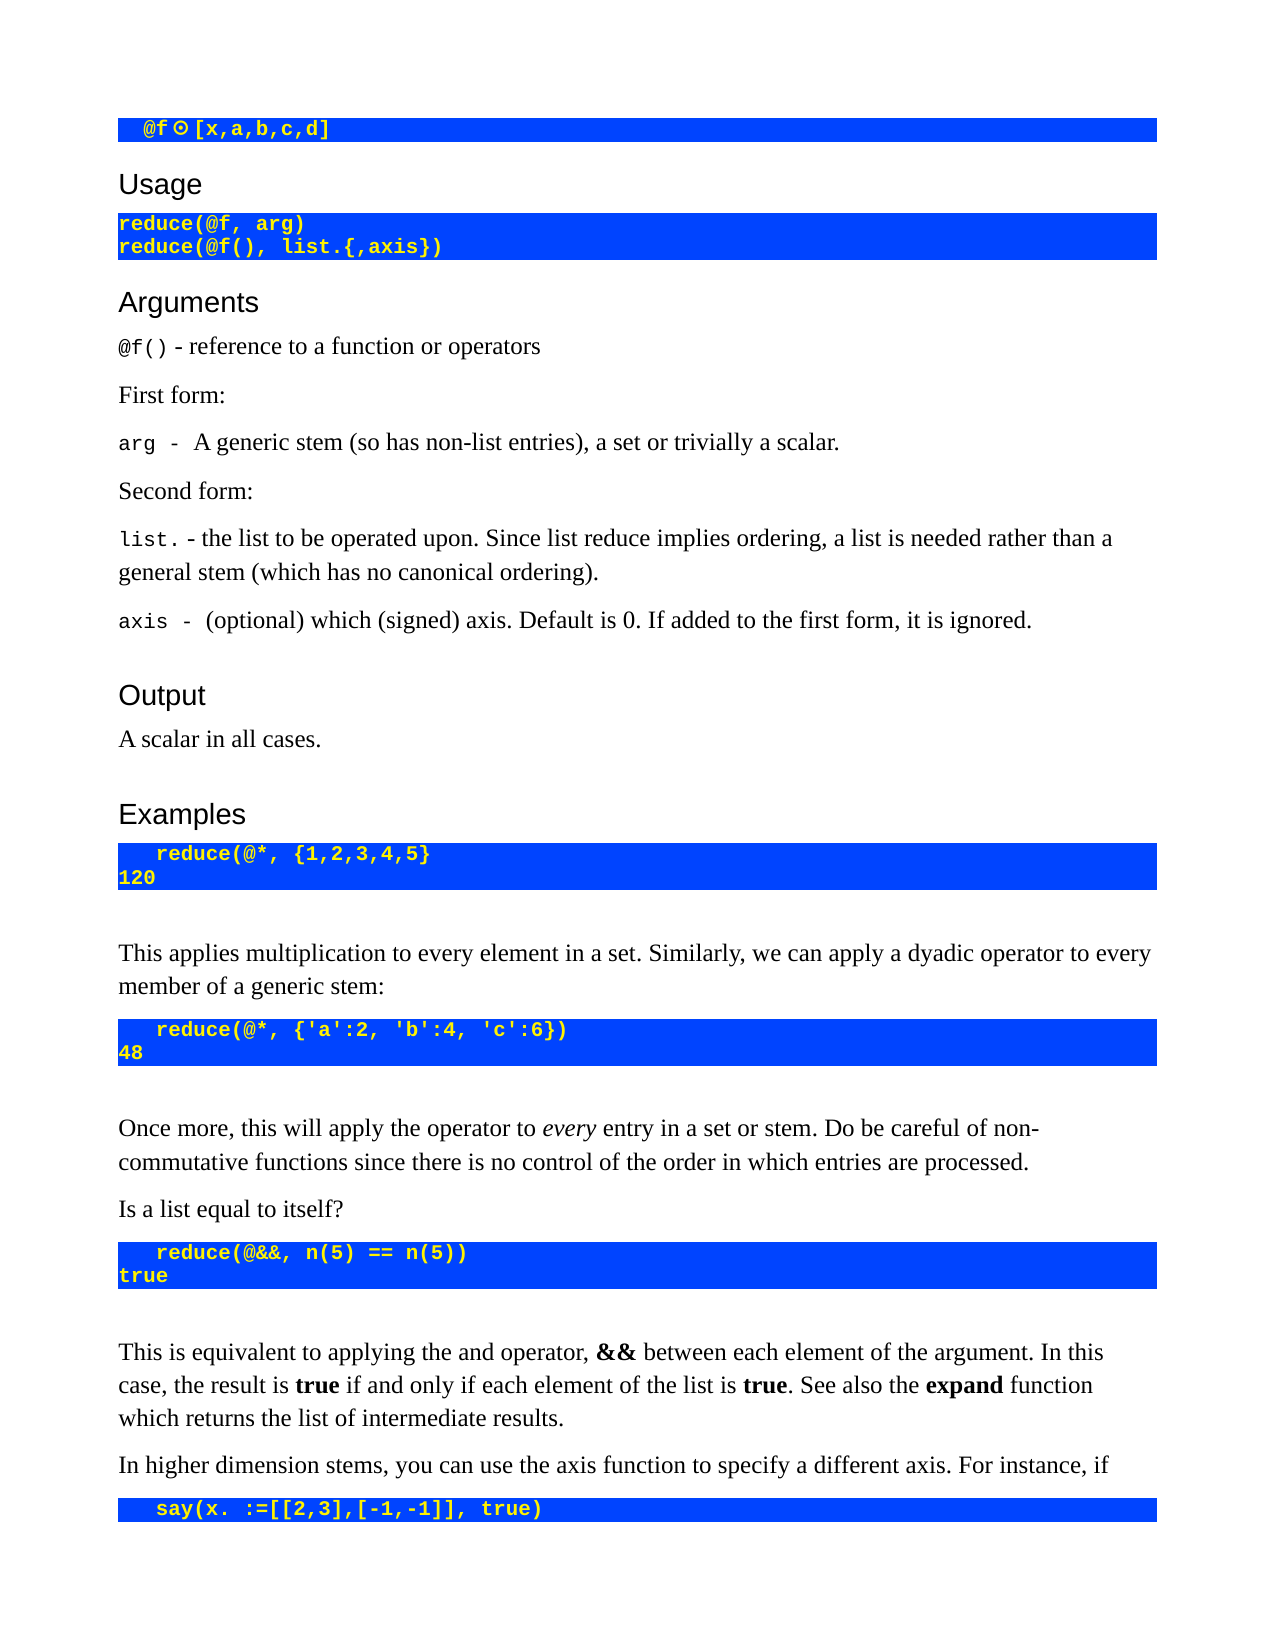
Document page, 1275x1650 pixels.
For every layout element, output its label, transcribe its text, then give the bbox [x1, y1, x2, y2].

text arg - A generic stem (so has non-list entries), a set or trivially a scalar. [118, 427, 1157, 457]
subtitle Examples [118, 797, 1157, 831]
subtitle Usage [118, 167, 1157, 200]
text reduce(@&&, n(5) == n(5)) [118, 1242, 1157, 1265]
text axis - (optional) which (signed) axis. Default is 0. If added to the first form, it is ignored. [118, 605, 1157, 634]
text 120 [118, 867, 1157, 890]
text This is equivalent to applying the and operator, && between each element of the argument. In this case, the result is true if and only if each element of the list is true. See also the expand function which returns the list of intermediate results. [118, 1337, 1157, 1431]
text reduce(@f, arg) [118, 213, 1157, 236]
text say(x. :=[[2,3],[-1,-1]], true) [118, 1498, 1157, 1522]
text @f() - reference to a function or operators [118, 331, 1157, 361]
text reduce(@*, {1,2,3,4,5} [118, 843, 1157, 867]
text Once more, this will apply the operator to every entry in a set or stem. Do be careful of non-commutative functions since there is no control of the order in which entries are processed. [118, 1113, 1157, 1175]
subtitle Output [118, 678, 1157, 712]
text true [118, 1265, 1157, 1289]
text @f⊙[x,a,b,c,d] [118, 118, 1157, 142]
subtitle Arguments [118, 285, 1157, 319]
text reduce(@*, {'a':2, 'b':4, 'c':6}) [118, 1019, 1157, 1042]
text reduce(@f(), list.{,axis}) [118, 236, 1157, 260]
text Second form: [118, 476, 1157, 504]
text This applies multiplication to every element in a set. Similarly, we can apply a dyadic operator to every member of a generic stem: [118, 938, 1157, 1000]
text In higher dimension stems, you can use the axis function to specify a different axis. For instance, if [118, 1450, 1157, 1479]
text 48 [118, 1042, 1157, 1066]
text Is a list equal to itself? [118, 1194, 1157, 1223]
text list. - the list to be operated upon. Since list reduce implies ordering, a list is needed rather than a general stem (which has no canonical ordering). [118, 523, 1157, 586]
text First form: [118, 380, 1157, 408]
text A scalar in all cases. [118, 724, 1157, 753]
